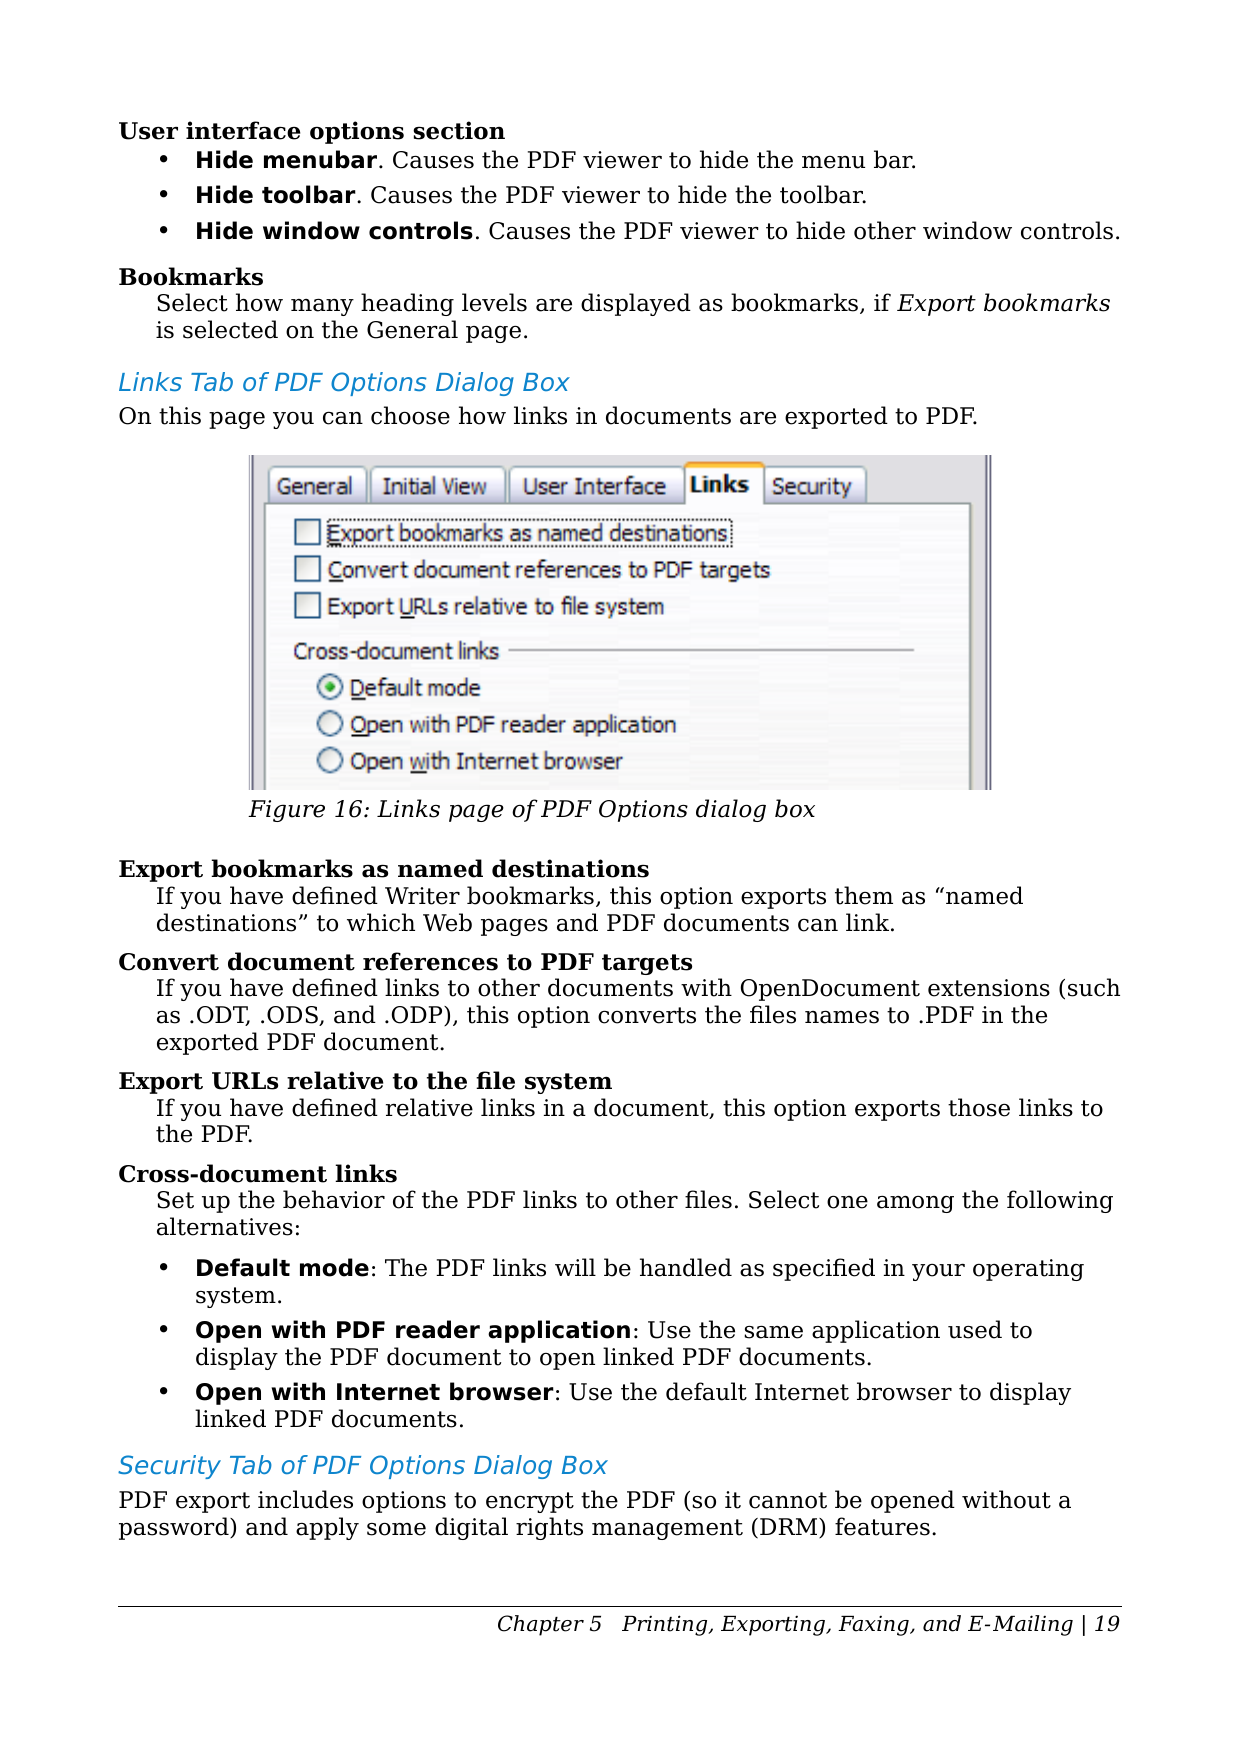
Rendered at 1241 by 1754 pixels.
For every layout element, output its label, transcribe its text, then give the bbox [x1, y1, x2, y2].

text Bookmarks [118, 263, 1122, 290]
picture [248, 455, 992, 790]
text On this page you can choose how links in documents are exported to PDF. [118, 403, 1122, 430]
text PDF export includes options to encrypt the PDF (so it cannot be opened without a password) and apply some digital rights management (DRM) features. [118, 1487, 1122, 1541]
text Select how many heading levels are displayed as bookmarks, if Export bookmarks is selected on the General page. [156, 290, 1122, 343]
list Open with PDF reader application: Use the same application used to display the PDF document to open linked PDF documents. [156, 1315, 1122, 1371]
list Hide toolbar. Causes the PDF viewer to hide the toolbar. [156, 180, 1122, 209]
text If you have defined links to other documents with OpenDocument extensions (such as .ODT, .ODS, and .ODP), this option converts the files names to .PDF in the exported PDF document. [156, 976, 1122, 1056]
text Cross-document links [118, 1161, 1122, 1187]
list Default mode: The PDF links will be handled as specified in your operating system. [156, 1253, 1122, 1309]
text If you have defined relative links in a document, this option exports those links to the PDF. [156, 1095, 1122, 1148]
subtitle Links Tab of PDF Options Dialog Box [118, 368, 1122, 397]
list Hide window controls. Causes the PDF viewer to hide other window controls. [156, 216, 1122, 245]
subtitle Security Tab of PDF Options Dialog Box [118, 1452, 1122, 1481]
text Export URLs relative to the file system [118, 1068, 1122, 1095]
list Open with Internet browser: Use the default Internet browser to display linked PDF documents. [156, 1377, 1122, 1433]
text Figure 16: Links page of PDF Options dialog box [249, 796, 991, 823]
text Set up the behavior of the PDF links to other files. Select one among the following alternatives: [156, 1187, 1122, 1241]
text If you have defined Writer bookmarks, this option exports them as “named destinations” to which Web pages and PDF documents can link. [156, 883, 1122, 936]
text User interface options section [118, 118, 1122, 145]
list Hide menubar. Causes the PDF viewer to hide the menu bar. [156, 145, 1122, 174]
text Convert document references to PDF targets [118, 949, 1122, 976]
text Export bookmarks as named destinations [118, 856, 1122, 883]
